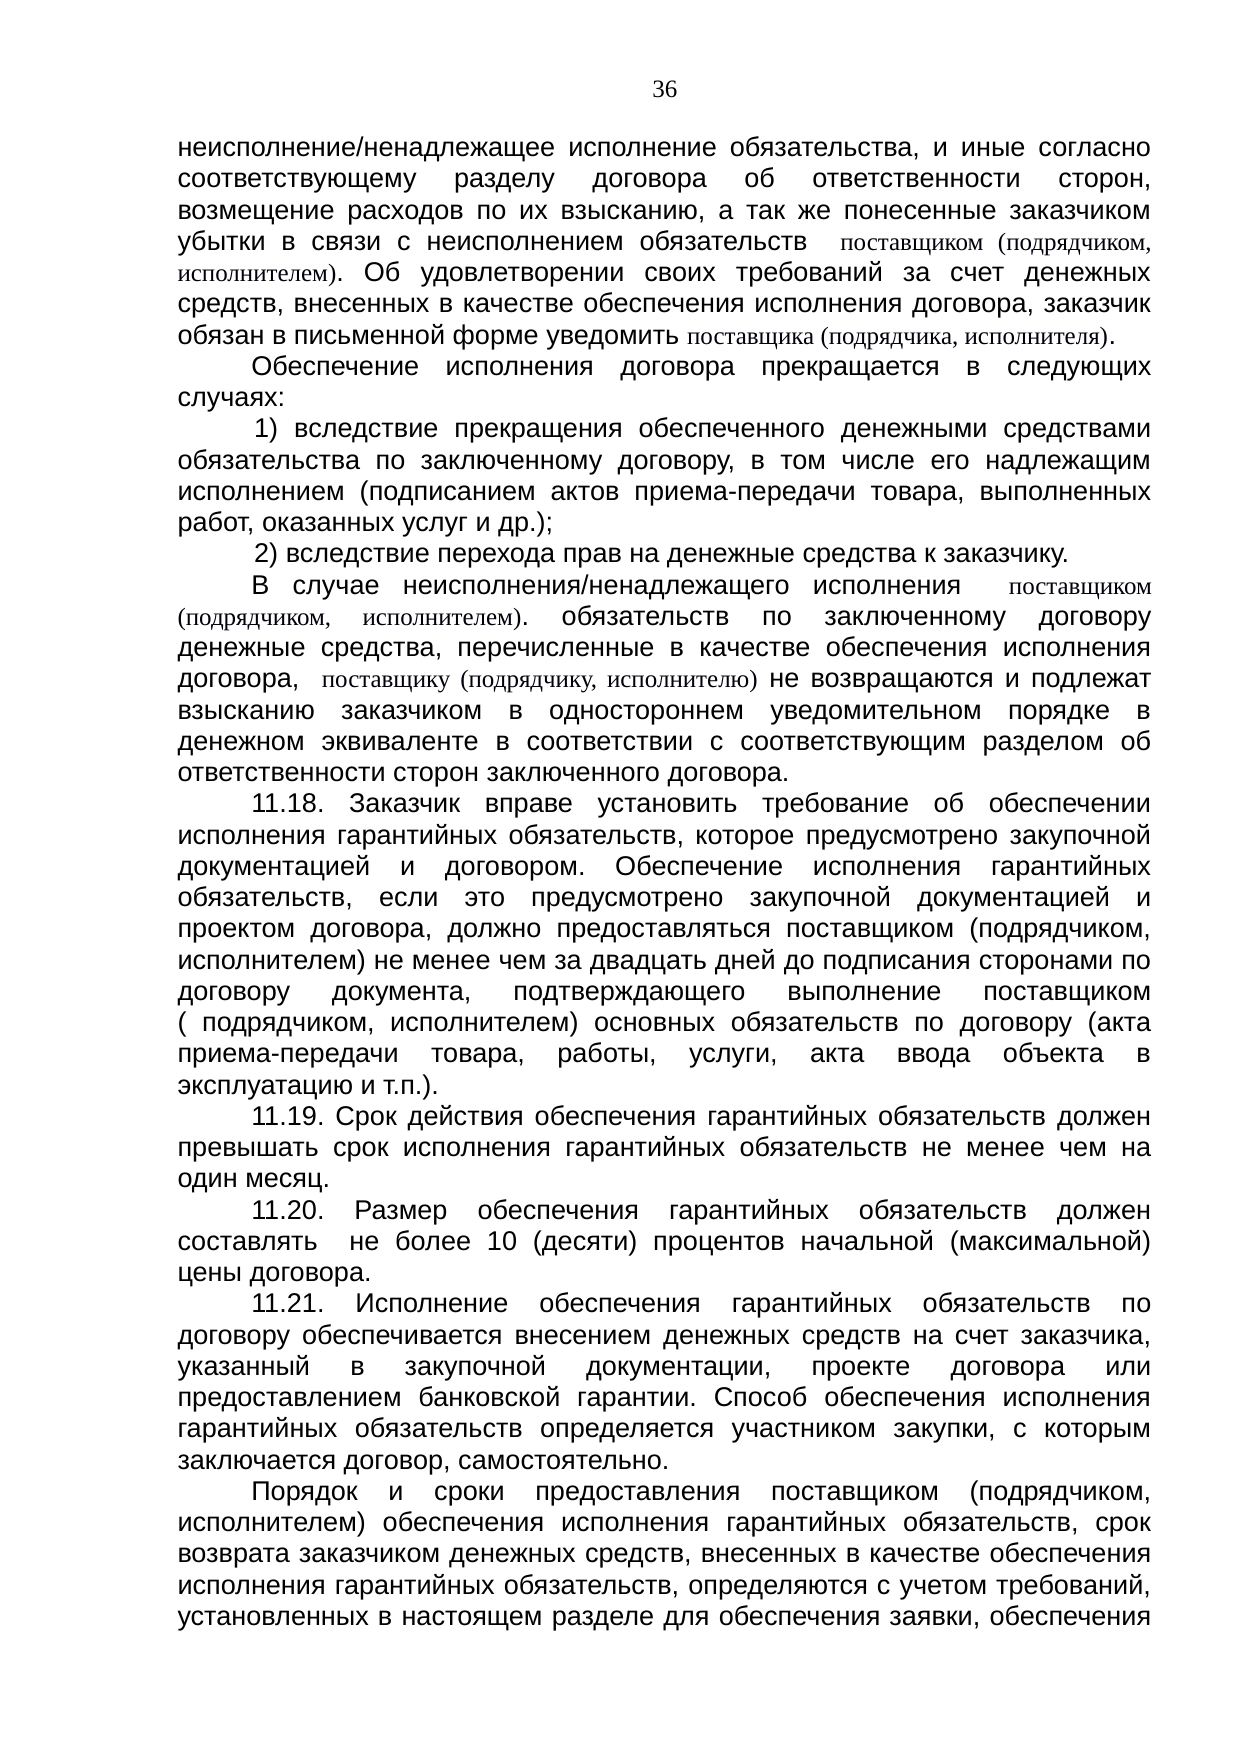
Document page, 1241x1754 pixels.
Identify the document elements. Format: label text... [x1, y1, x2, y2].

text 11.21. Исполнение обеспечения гарантийных обязательств по договору обеспечивается внесением денежных средств на счет заказчика, указанный в закупочной документации, проекте договора или предоставлением банковской гарантии. Способ обеспечения исполнения гарантийных обязательств определяется участником закупки, с которым заключается договор, самостоятельно. [177, 1287, 1152, 1475]
text В случае неисполнения/ненадлежащего исполнения поставщиком (подрядчиком, исполнителем). обязательств по заключенному договору денежные средства, перечисленные в качестве обеспечения исполнения договора, поставщику (подрядчику, исполнителю) не возвращаются и подлежат взысканию заказчиком в одностороннем уведомительном порядке в денежном эквиваленте в соответствии с соответствующим разделом об ответственности сторон заключенного договора. [177, 569, 1152, 787]
text 11.18. Заказчик вправе установить требование об обеспечении исполнения гарантийных обязательств, которое предусмотрено закупочной документацией и договором. Обеспечение исполнения гарантийных обязательств, если это предусмотрено закупочной документацией и проектом договора, должно предоставляться поставщиком (подрядчиком, исполнителем) не менее чем за двадцать дней до подписания сторонами по договору документа, подтверждающего выполнение поставщиком ( подрядчиком, исполнителем) основных обязательств по договору (акта приема-передачи товара, работы, услуги, акта ввода объекта в эксплуатацию и т.п.). [177, 787, 1152, 1100]
text 11.20. Размер обеспечения гарантийных обязательств должен составлять не более 10 (десяти) процентов начальной (максимальной) цены договора. [177, 1194, 1152, 1287]
list вследствие прекращения обеспеченного денежными средствами обязательства по заключенному договору, в том числе его надлежащим исполнением (подписанием актов приема-передачи товара, выполненных работ, оказанных услуг и др.); [177, 412, 1152, 537]
text Порядок и сроки предоставления поставщиком (подрядчиком, исполнителем) обеспечения исполнения гарантийных обязательств, срок возврата заказчиком денежных средств, внесенных в качестве обеспечения исполнения гарантийных обязательств, определяются с учетом требований, установленных в настоящем разделе для обеспечения заявки, обеспечения [177, 1475, 1152, 1631]
text неисполнение/ненадлежащее исполнение обязательства, и иные согласно соответствующему разделу договора об ответственности сторон, возмещение расходов по их взысканию, а так же понесенные заказчиком убытки в связи с неисполнением обязательств поставщиком (подрядчиком, исполнителем). Об удовлетворении своих требований за счет денежных средств, внесенных в качестве обеспечения исполнения договора, заказчик обязан в письменной форме уведомить поставщика (подрядчика, исполнителя). [177, 131, 1152, 350]
text 11.19. Срок действия обеспечения гарантийных обязательств должен превышать срок исполнения гарантийных обязательств не менее чем на один месяц. [177, 1100, 1152, 1194]
text Обеспечение исполнения договора прекращается в следующих случаях: [177, 350, 1152, 412]
list вследствие перехода прав на денежные средства к заказчику. [177, 537, 1152, 569]
